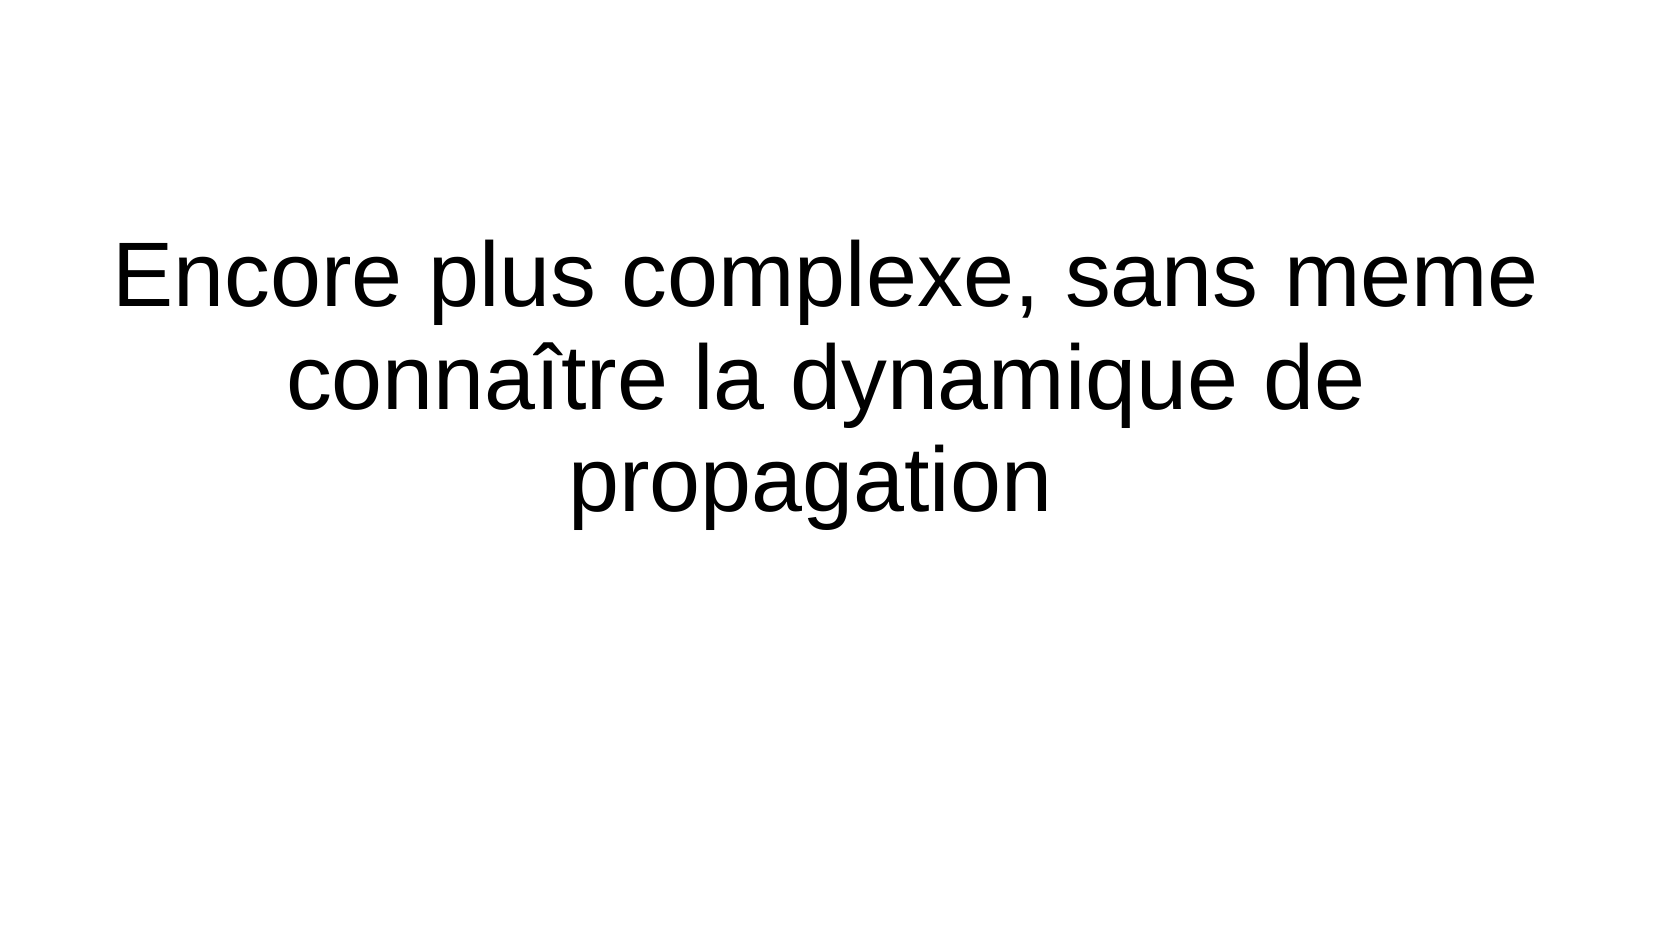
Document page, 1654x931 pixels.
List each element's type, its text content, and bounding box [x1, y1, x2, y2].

title Encore plus complexe, sans meme connaître la dynamique de propagation [82, 223, 1571, 532]
